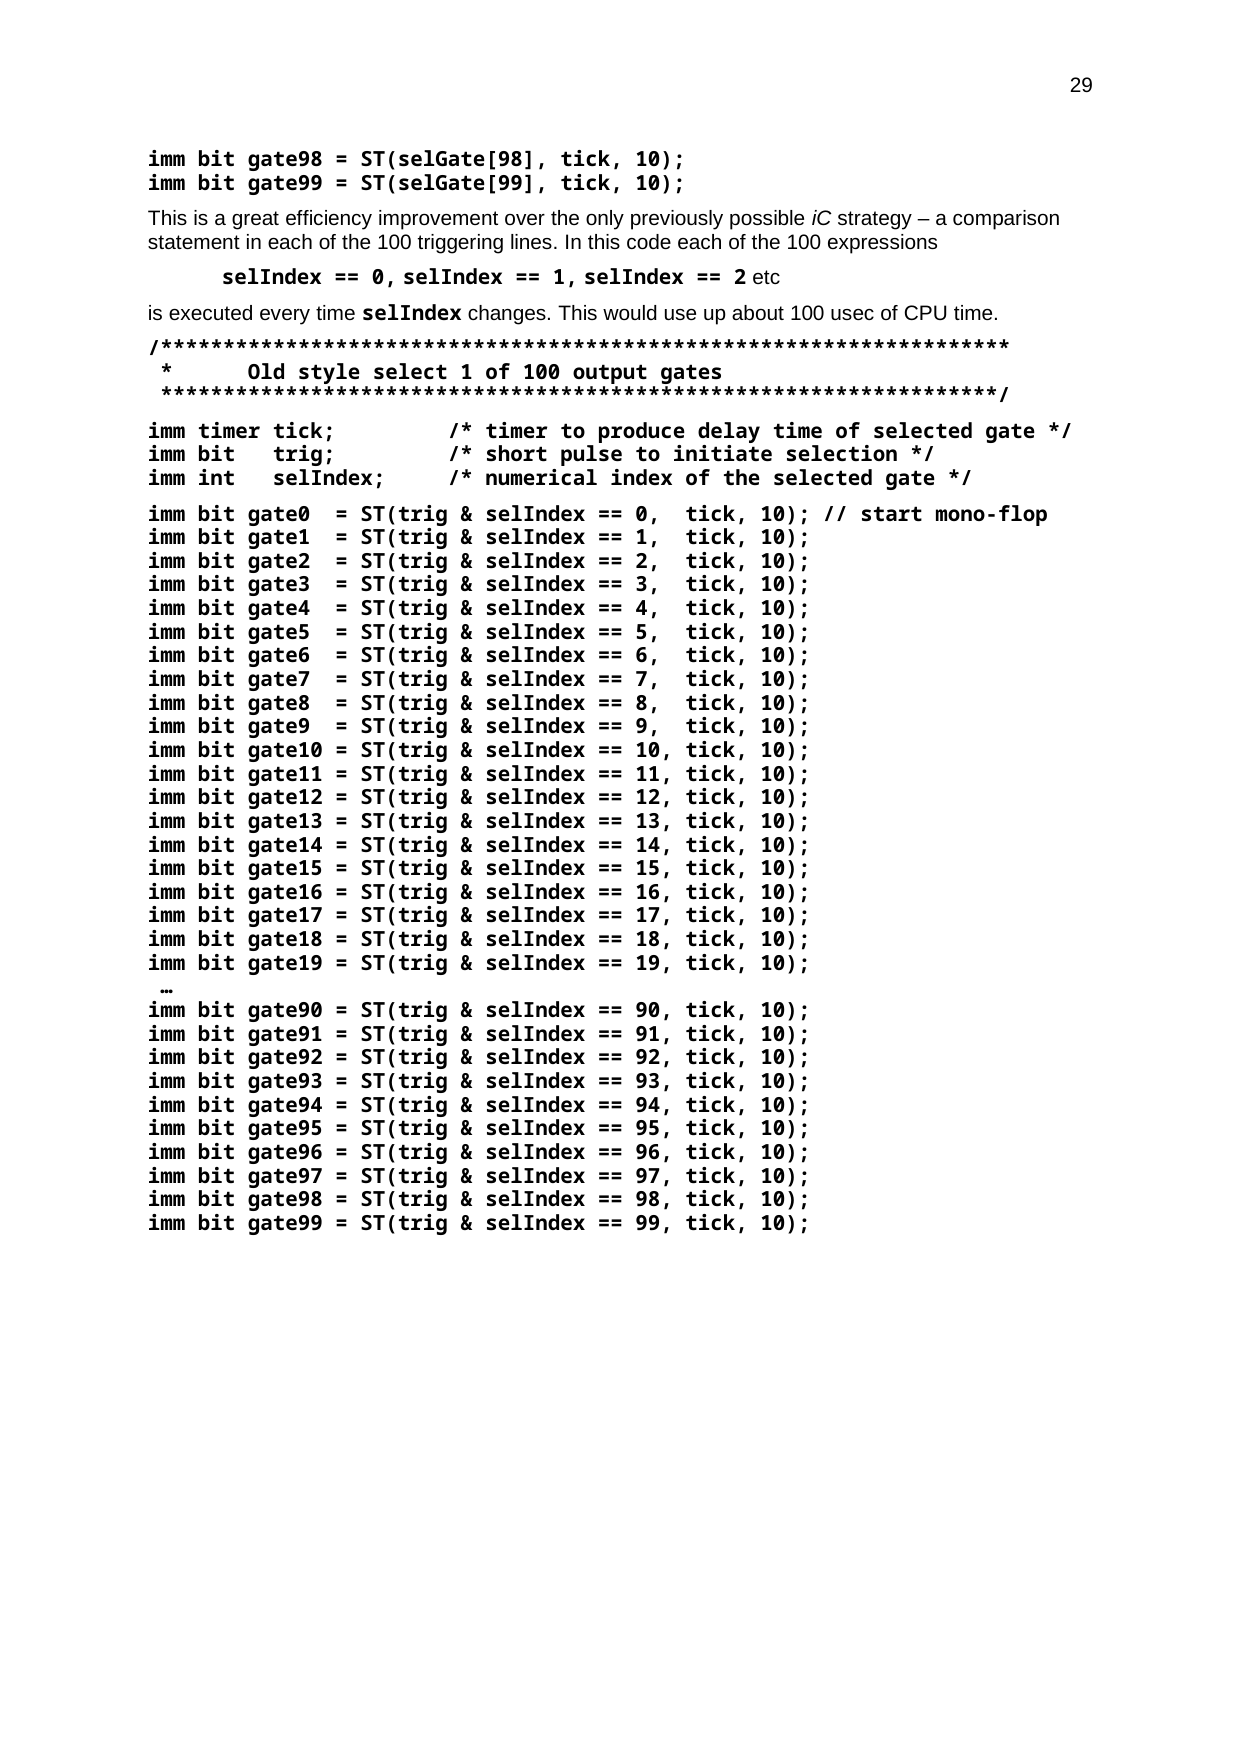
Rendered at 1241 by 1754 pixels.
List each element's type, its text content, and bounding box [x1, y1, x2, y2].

text imm bit gate98 = ST(selGate[98], tick, 10); imm bit gate99 = ST(selGate[99], tick, 10); [148, 148, 1092, 195]
text /******************************************************************** * Old style select 1 of 100 output gates *******************************************************************/ [148, 337, 1092, 408]
text imm timer tick; /* timer to produce delay time of selected gate */ imm bit trig; /* short pulse to initiate selection */ imm int selIndex; /* numerical index of the selected gate */ [148, 419, 1092, 490]
text This is a great efficiency improvement over the only previously possible iC strategy – a comparison statement in each of the 100 triggering lines. In this code each of the 100 expressions [148, 207, 1092, 254]
text is executed every time selIndex changes. This would use up about 100 usec of CPU time. [148, 301, 1092, 325]
text selIndex == 0, selIndex == 1, selIndex == 2 etc [222, 266, 1092, 289]
text imm bit gate0 = ST(trig & selIndex == 0, tick, 10); // start mono-flop imm bit gate1 = ST(trig & selIndex == 1, tick, 10); imm bit gate2 = ST(trig & selIndex == 2, tick, 10); imm bit gate3 = ST(trig & selIndex == 3, tick, 10); imm bit gate4 = ST(trig & selIndex == 4, tick, 10); imm bit gate5 = ST(trig & selIndex == 5, tick, 10); imm bit gate6 = ST(trig & selIndex == 6, tick, 10); imm bit gate7 = ST(trig & selIndex == 7, tick, 10); imm bit gate8 = ST(trig & selIndex == 8, tick, 10); imm bit gate9 = ST(trig & selIndex == 9, tick, 10); imm bit gate10 = ST(trig & selIndex == 10, tick, 10); imm bit gate11 = ST(trig & selIndex == 11, tick, 10); imm bit gate12 = ST(trig & selIndex == 12, tick, 10); imm bit gate13 = ST(trig & selIndex == 13, tick, 10); imm bit gate14 = ST(trig & selIndex == 14, tick, 10); imm bit gate15 = ST(trig & selIndex == 15, tick, 10); imm bit gate16 = ST(trig & selIndex == 16, tick, 10); imm bit gate17 = ST(trig & selIndex == 17, tick, 10); imm bit gate18 = ST(trig & selIndex == 18, tick, 10); imm bit gate19 = ST(trig & selIndex == 19, tick, 10); … imm bit gate90 = ST(trig & selIndex == 90, tick, 10); imm bit gate91 = ST(trig & selIndex == 91, tick, 10); imm bit gate92 = ST(trig & selIndex == 92, tick, 10); imm bit gate93 = ST(trig & selIndex == 93, tick, 10); imm bit gate94 = ST(trig & selIndex == 94, tick, 10); imm bit gate95 = ST(trig & selIndex == 95, tick, 10); imm bit gate96 = ST(trig & selIndex == 96, tick, 10); imm bit gate97 = ST(trig & selIndex == 97, tick, 10); imm bit gate98 = ST(trig & selIndex == 98, tick, 10); imm bit gate99 = ST(trig & selIndex == 99, tick, 10); [148, 502, 1092, 1235]
